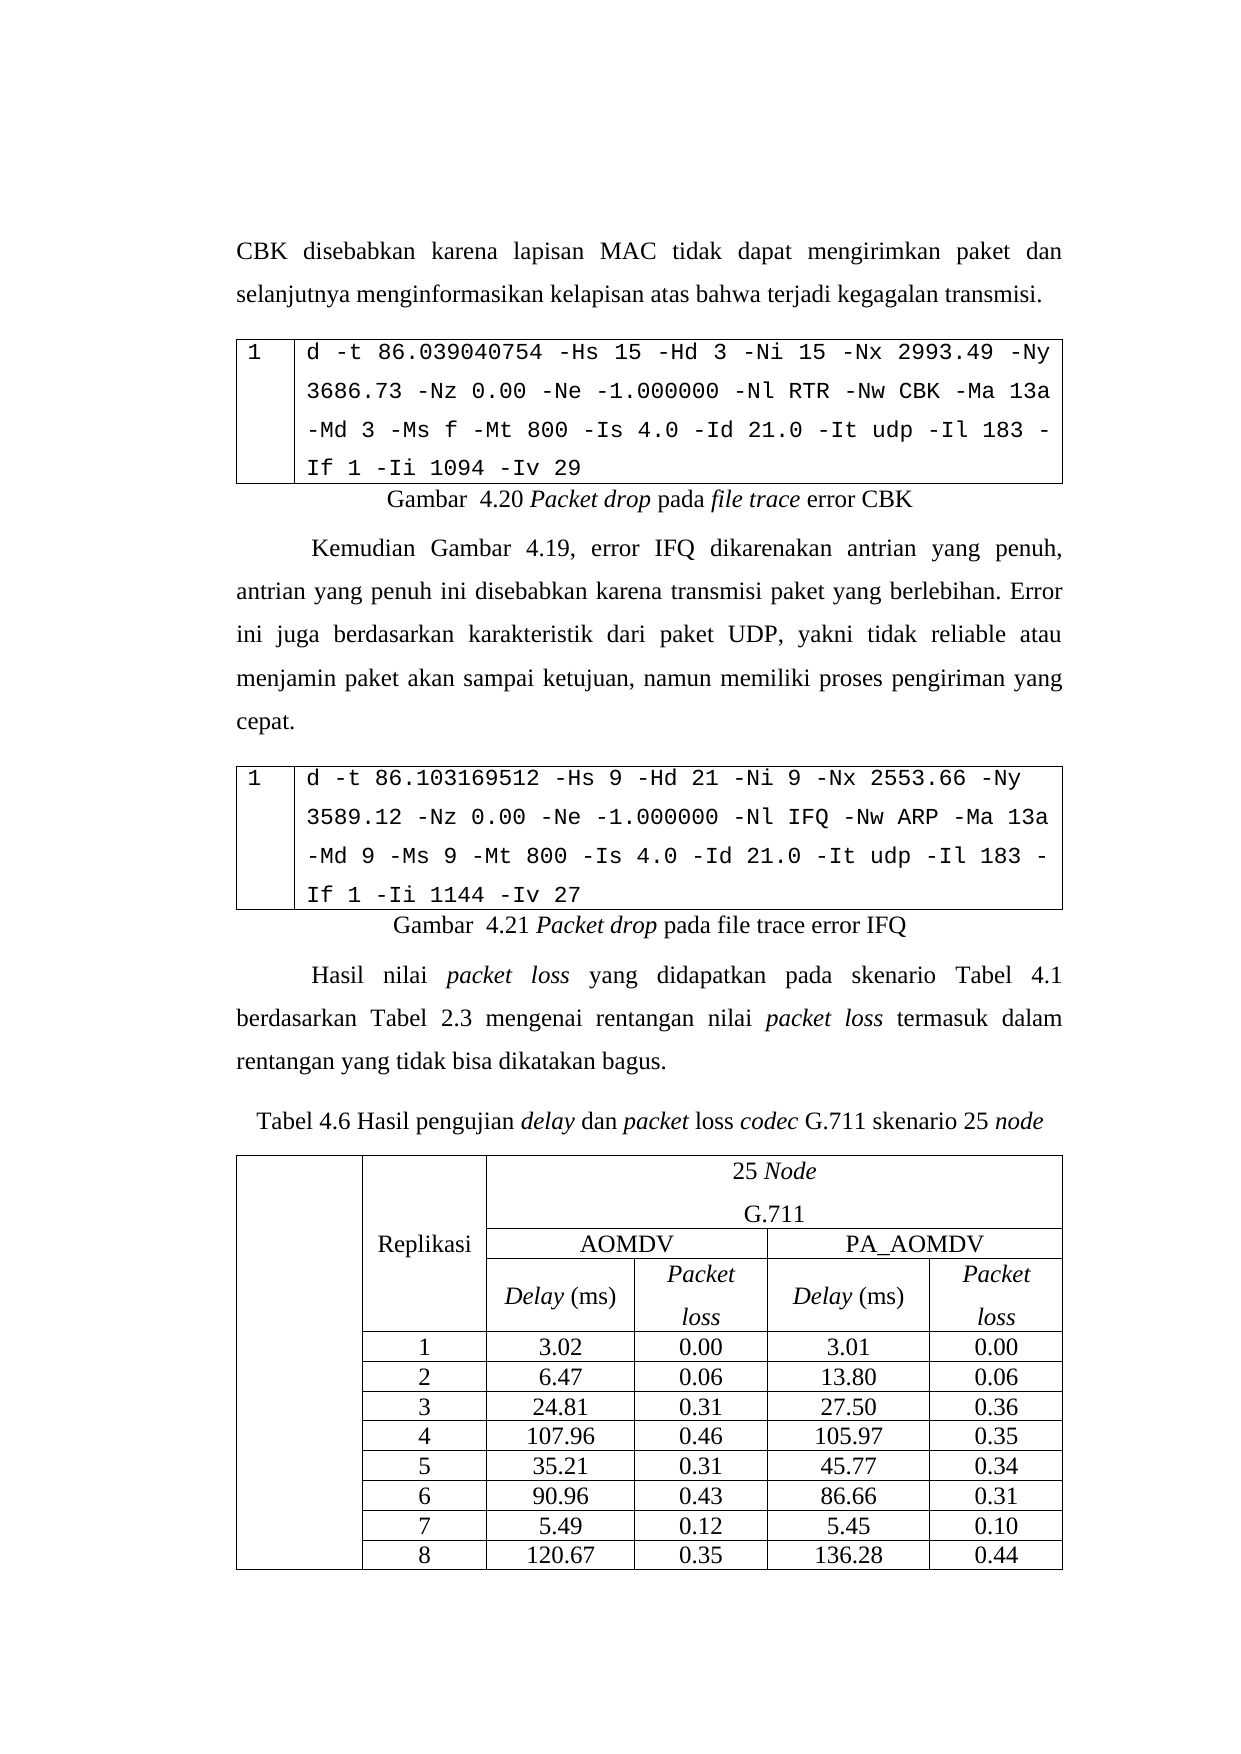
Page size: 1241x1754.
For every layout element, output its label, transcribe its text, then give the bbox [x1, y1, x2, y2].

text Gambar 4.40 Packet drop pada file trace error CBK [236, 484, 1063, 512]
table_cell 0.00 [930, 1332, 1062, 1361]
table_cell Delay (ms) [487, 1259, 634, 1331]
table_header d -t 86.103169512 -Hs 9 -Hd 21 -Ni 9 -Nx 2553.66 -Ny 3589.12 -Nz 0.00 -Ne -1.000000 -Nl IFQ -Nw ARP -Ma 13a -Md 9 -Ms 9 -Mt 800 -Is 4.0 -Id 21.0 -It udp -Il 183 -If 1 -Ii 1144 -Iv 27 [295, 767, 1062, 909]
text Hasil nilai packet loss yang didapatkan pada skenario Tabel 4.1 berdasarkan Tabel 2.3 mengenai rentangan nilai packet loss termasuk dalam rentangan yang tidak bisa dikatakan bagus. [236, 960, 1063, 1075]
table_cell 0.06 [635, 1362, 767, 1391]
table_cell 6.47 [487, 1362, 634, 1391]
text Tabel 4.6 Hasil pengujian delay dan packet loss codec G.711 skenario 25 node [236, 1106, 1063, 1134]
table_header [237, 1156, 362, 1569]
table_header 1 [237, 767, 294, 909]
table_cell 120.67 [487, 1541, 634, 1569]
table_header 1 [237, 340, 294, 483]
table_cell 4 [363, 1421, 486, 1450]
table_cell 107.96 [487, 1421, 634, 1450]
table_cell 5.45 [768, 1511, 929, 1539]
table_cell 3.01 [768, 1332, 929, 1361]
table_cell 3.02 [487, 1332, 634, 1361]
table_header 25 Node G.711 [487, 1156, 1062, 1228]
text Gambar 4.41 Packet drop pada file trace error IFQ [236, 910, 1063, 939]
table_cell 7 [363, 1511, 486, 1539]
table_cell 3 [363, 1392, 486, 1420]
table_cell Packet loss [635, 1259, 767, 1331]
table_cell 0.35 [635, 1541, 767, 1569]
table_cell 5 [363, 1451, 486, 1480]
table_cell 45.77 [768, 1451, 929, 1480]
table_header d -t 86.039040754 -Hs 15 -Hd 3 -Ni 15 -Nx 2993.49 -Ny 3686.73 -Nz 0.00 -Ne -1.000000 -Nl RTR -Nw CBK -Ma 13a -Md 3 -Ms f -Mt 800 -Is 4.0 -Id 21.0 -It udp -Il 183 -If 1 -Ii 1094 -Iv 29 [295, 340, 1062, 483]
table_cell 35.21 [487, 1451, 634, 1480]
table_cell 0.34 [930, 1451, 1062, 1480]
table_cell 0.31 [930, 1481, 1062, 1510]
table_header Replikasi [363, 1156, 486, 1331]
list CBK disebabkan karena lapisan MAC tidak dapat mengirimkan paket dan selanjutnya menginformasikan kelapisan atas bahwa terjadi kegagalan transmisi. [236, 236, 1063, 308]
table_cell 27.50 [768, 1392, 929, 1420]
table_cell 136.28 [768, 1541, 929, 1569]
table_cell 86.66 [768, 1481, 929, 1510]
table_cell 0.06 [930, 1362, 1062, 1391]
table_cell 1 [363, 1332, 486, 1361]
table_cell 0.10 [930, 1511, 1062, 1539]
table_cell 0.36 [930, 1392, 1062, 1420]
text Kemudian Gambar 4.19, error IFQ dikarenakan antrian yang penuh, antrian yang penuh ini disebabkan karena transmisi paket yang berlebihan. Error ini juga berdasarkan karakteristik dari paket UDP, yakni tidak reliable atau menjamin paket akan sampai ketujuan, namun memiliki proses pengiriman yang cepat. [236, 533, 1063, 734]
table_cell Packet loss [930, 1259, 1062, 1331]
table_cell 0.35 [930, 1421, 1062, 1450]
table_cell 0.46 [635, 1421, 767, 1450]
table_cell 0.44 [930, 1541, 1062, 1569]
table_cell AOMDV [487, 1229, 767, 1258]
table_cell 8 [363, 1541, 486, 1569]
table_cell 2 [363, 1362, 486, 1391]
table_cell 0.43 [635, 1481, 767, 1510]
table_cell 0.12 [635, 1511, 767, 1539]
table_cell 13.80 [768, 1362, 929, 1391]
table_cell PA_AOMDV [768, 1229, 1062, 1258]
table_cell 6 [363, 1481, 486, 1510]
table_cell 105.97 [768, 1421, 929, 1450]
table_cell 0.31 [635, 1392, 767, 1420]
table_cell Delay (ms) [768, 1259, 929, 1331]
table_cell 0.00 [635, 1332, 767, 1361]
table_cell 5.49 [487, 1511, 634, 1539]
table_cell 90.96 [487, 1481, 634, 1510]
table_cell 0.31 [635, 1451, 767, 1480]
table_cell 24.81 [487, 1392, 634, 1420]
